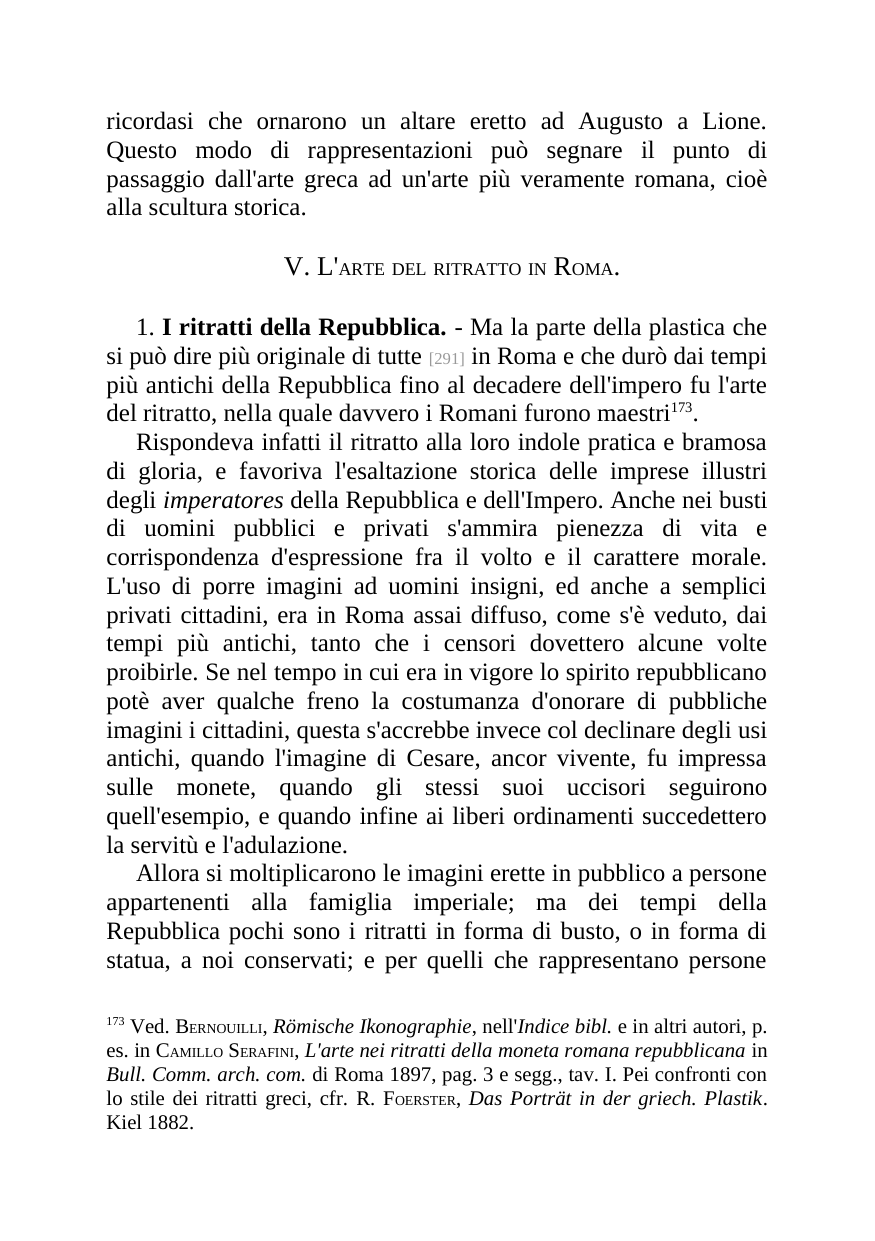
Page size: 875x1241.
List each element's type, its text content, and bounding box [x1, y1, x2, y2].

text Rispondeva infatti il ritratto alla loro indole pratica e bramosa di gloria, e favoriva l'esaltazione storica delle imprese illustri degli imperatores della Repubblica e dell'Impero. Anche nei busti di uomini pubblici e privati s'ammira pienezza di vita e corrispondenza d'espressione fra il volto e il carattere morale. L'uso di porre imagini ad uomini insigni, ed anche a semplici privati cittadini, era in Roma assai diffuso, come s'è veduto, dai tempi più antichi, tanto che i censori dovettero alcune volte proibirle. Se nel tempo in cui era in vigore lo spirito repubblicano potè aver qualche freno la costumanza d'onorare di pubbliche imagini i cittadini, questa s'accrebbe invece col declinare degli usi antichi, quando l'imagine di Cesare, ancor vivente, fu impressa sulle monete, quando gli stessi suoi uccisori seguirono quell'esempio, e quando infine ai liberi ordinamenti succedettero la servitù e l'adulazione. [106, 427, 768, 858]
text 1. I ritratti della Repubblica. - Ma la parte della plastica che si può dire più originale di tutte [291] in Roma e che durò dai tempi più antichi della Repubblica fino al decadere dell'impero fu l'arte del ritratto, nella quale davvero i Romani furono maestri. [106, 312, 768, 427]
text ricordasi che ornarono un altare eretto ad Augusto a Lione. Questo modo di rappresentazioni può segnare il punto di passaggio dall'arte greca ad un'arte più veramente romana, cioè alla scultura storica. [106, 106, 768, 221]
text Ved. Bernouilli, Römische Ikonographie, nell'Indice bibl. e in altri autori, p. es. in Camillo Serafini, L'arte nei ritratti della moneta romana repubblicana in Bull. Comm. arch. com. di Roma 1897, pag. 3 e segg., tav. I. Pei confronti con lo stile dei ritratti greci, cfr. R. Foerster, Das Porträt in der griech. Plastik. Kiel 1882. [106, 1014, 768, 1134]
subtitle V. L'arte del ritratto in Roma. [106, 250, 768, 281]
text Allora si moltiplicarono le imagini erette in pubblico a persone appartenenti alla famiglia imperiale; ma dei tempi della Repubblica pochi sono i ritratti in forma di busto, o in forma di statua, a noi conservati; e per quelli che rappresentano persone [106, 858, 768, 973]
